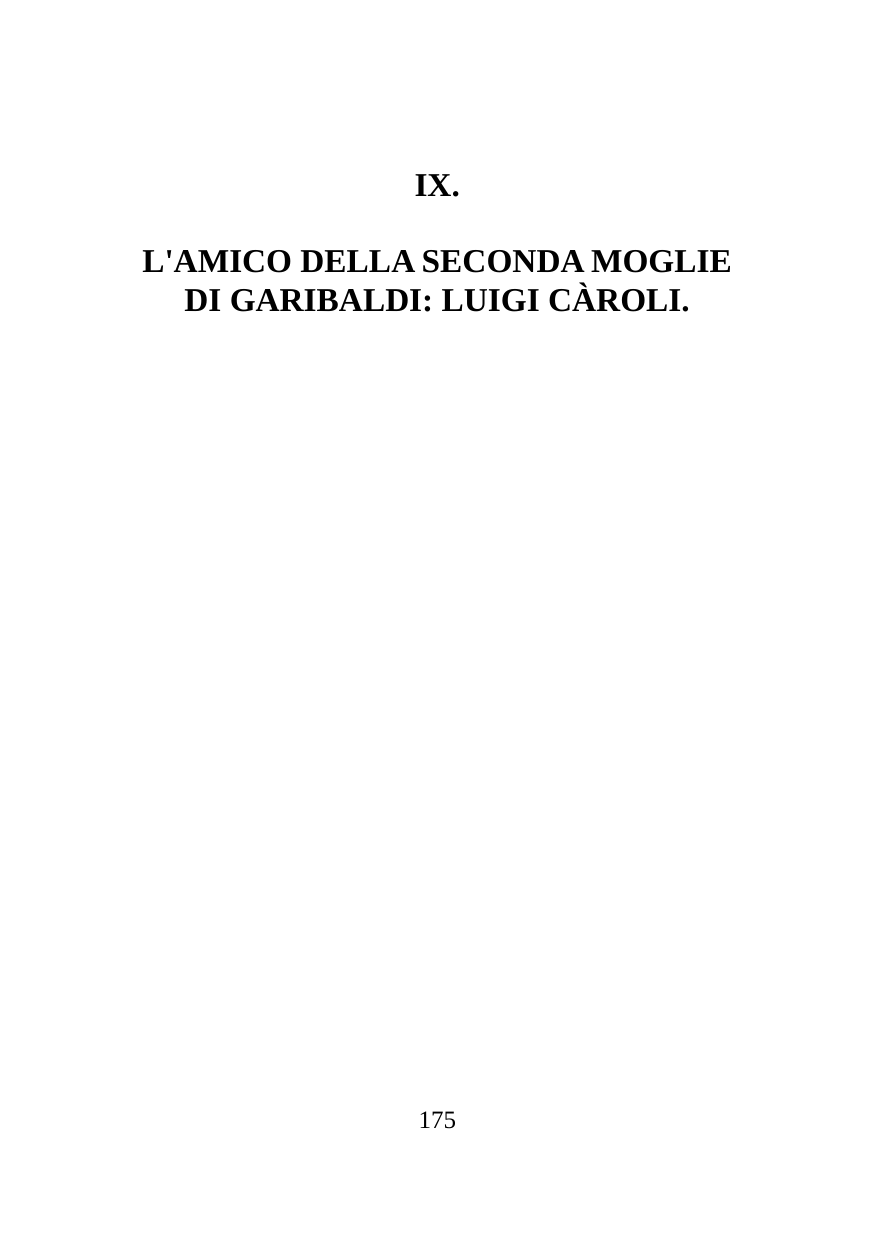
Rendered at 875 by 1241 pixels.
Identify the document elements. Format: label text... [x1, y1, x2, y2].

subtitle IX. L'AMICO DELLA SECONDA MOGLIE DI GARIBALDI: LUIGI CÀROLI. [106, 165, 768, 318]
